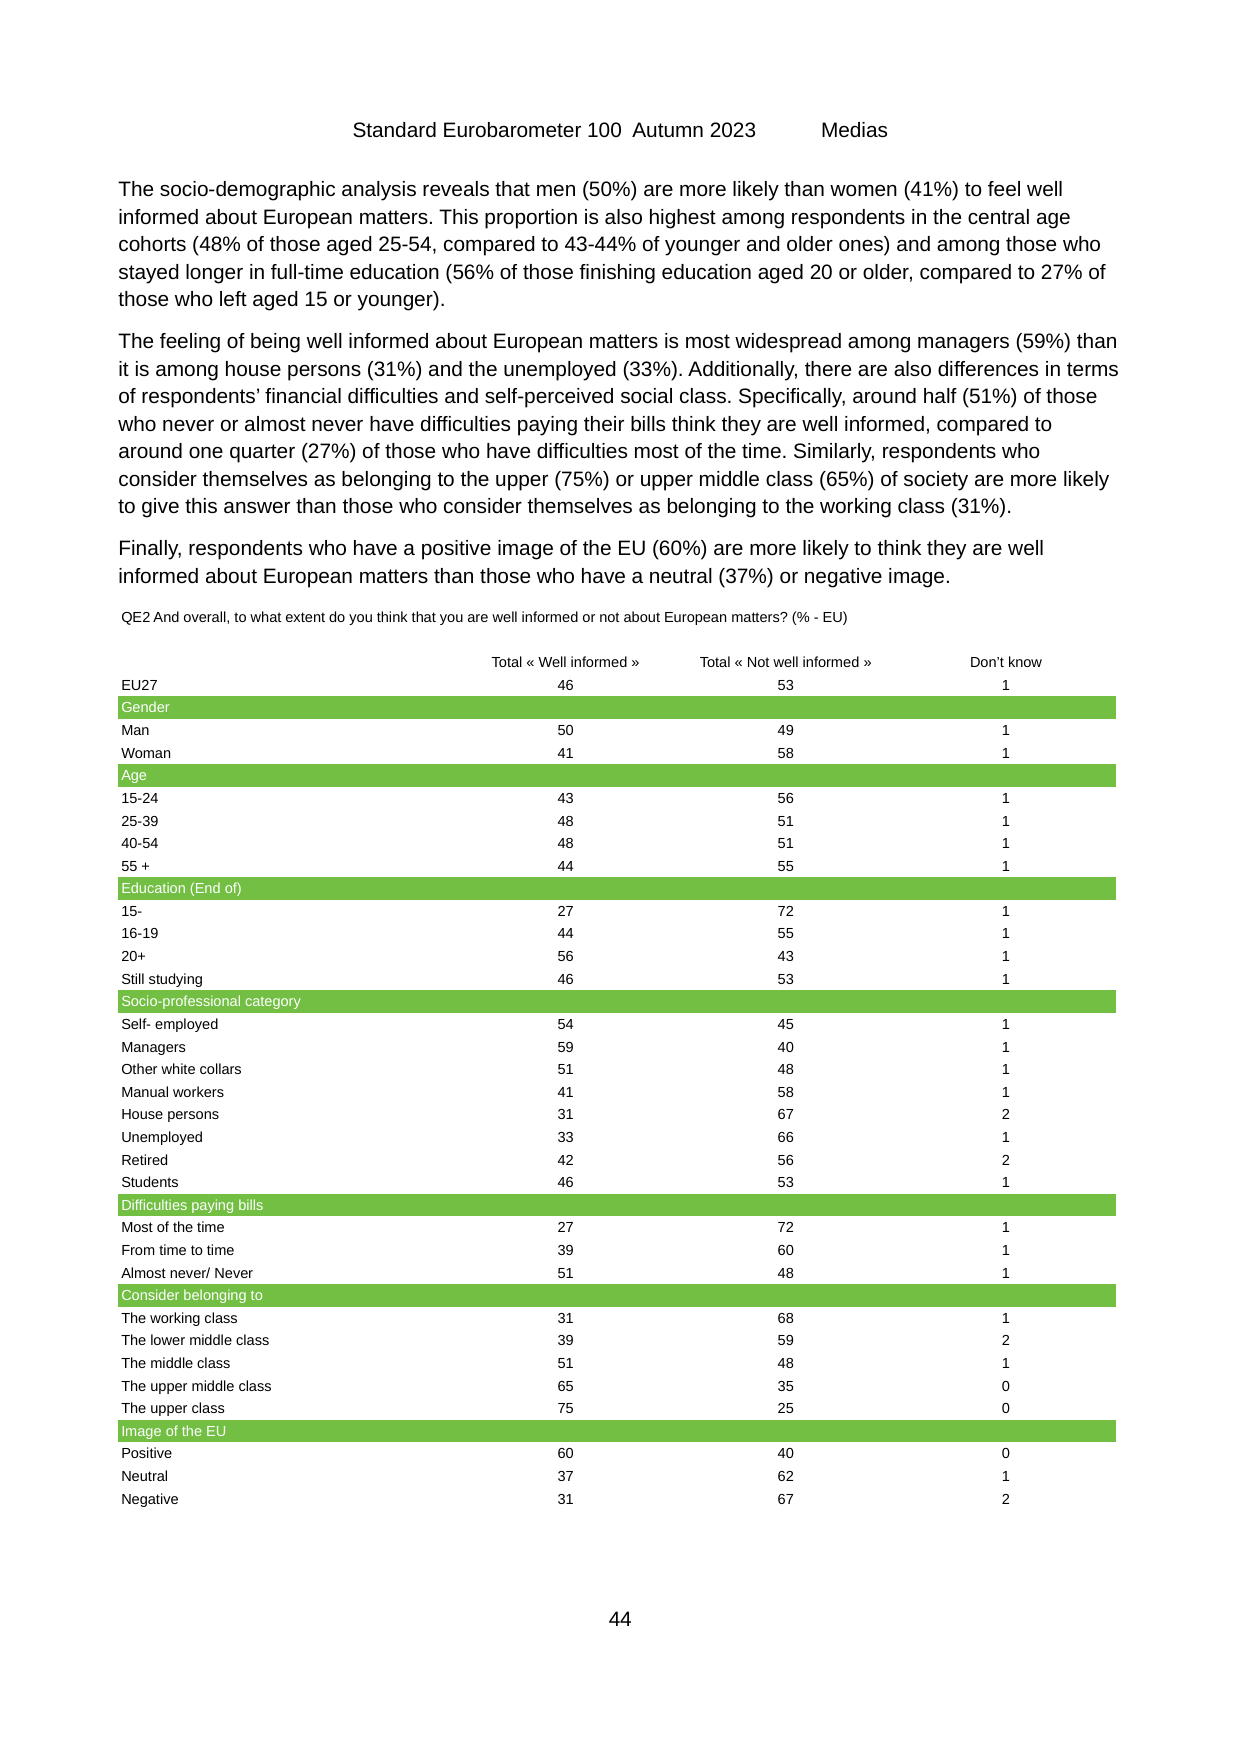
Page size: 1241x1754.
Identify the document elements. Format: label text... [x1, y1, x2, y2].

table_cell 27 [455, 1216, 675, 1239]
table_cell 51 [455, 1261, 675, 1284]
table_cell [118, 629, 455, 651]
table_cell 1 [896, 809, 1116, 832]
table_cell 68 [675, 1307, 896, 1329]
table_header QE2 And overall, to what extent do you think that you are well informed or not about European matters? (% - EU) [118, 606, 1116, 628]
table_cell 75 [455, 1397, 675, 1419]
table_cell 0 [896, 1397, 1116, 1419]
table_cell 25-39 [118, 809, 455, 832]
table_cell 39 [455, 1329, 675, 1352]
table_cell 66 [675, 1126, 896, 1148]
table_cell 1 [896, 719, 1116, 741]
table_cell 1 [896, 787, 1116, 809]
table_cell 31 [455, 1488, 675, 1510]
table_cell [896, 1420, 1116, 1442]
table_cell 65 [455, 1374, 675, 1397]
text The socio-demographic analysis reveals that men (50%) are more likely than women (41%) to feel well informed about European matters. This proportion is also highest among respondents in the central age cohorts (48% of those aged 25-54, compared to 43-44% of younger and older ones) and among those who stayed longer in full-time education (56% of those finishing education aged 20 or older, compared to 27% of those who left aged 15 or younger). [118, 177, 1122, 311]
table_cell 55 [675, 855, 896, 877]
table_cell 2 [896, 1103, 1116, 1126]
table_cell [455, 696, 675, 719]
table_cell EU27 [118, 674, 455, 696]
table_cell 1 [896, 1352, 1116, 1374]
table_cell [896, 696, 1116, 719]
table_cell 72 [675, 1216, 896, 1239]
table_cell 67 [675, 1103, 896, 1126]
table_cell [455, 629, 675, 651]
table_cell Man [118, 719, 455, 741]
table_cell The lower middle class [118, 1329, 455, 1352]
table_cell 1 [896, 855, 1116, 877]
table_cell 60 [455, 1442, 675, 1465]
table_cell [455, 877, 675, 900]
table_cell 1 [896, 1307, 1116, 1329]
table_cell 46 [455, 674, 675, 696]
table_cell 40 [675, 1035, 896, 1058]
table_cell [675, 877, 896, 900]
table_cell [455, 1284, 675, 1307]
table_cell Most of the time [118, 1216, 455, 1239]
table_cell 59 [455, 1035, 675, 1058]
table_cell 1 [896, 1465, 1116, 1487]
table_cell 45 [675, 1013, 896, 1035]
table_cell The middle class [118, 1352, 455, 1374]
table_cell 0 [896, 1374, 1116, 1397]
table_cell The working class [118, 1307, 455, 1329]
table_cell 35 [675, 1374, 896, 1397]
table_cell Gender [118, 696, 455, 719]
table_cell 48 [455, 832, 675, 854]
table_cell 37 [455, 1465, 675, 1487]
table_cell 67 [675, 1488, 896, 1510]
table_cell [896, 877, 1116, 900]
table_cell 1 [896, 1171, 1116, 1193]
table_cell [896, 764, 1116, 787]
table_cell 1 [896, 922, 1116, 945]
table_cell 42 [455, 1148, 675, 1171]
table_cell [675, 764, 896, 787]
table_cell 2 [896, 1329, 1116, 1352]
table_cell [896, 629, 1116, 651]
table_cell Socio-professional category [118, 990, 455, 1013]
table_cell 1 [896, 1013, 1116, 1035]
table_cell 1 [896, 674, 1116, 696]
table_cell [675, 990, 896, 1013]
table_cell 2 [896, 1488, 1116, 1510]
table_cell Other white collars [118, 1058, 455, 1081]
table_cell 1 [896, 741, 1116, 764]
table_cell 1 [896, 1261, 1116, 1284]
text The feeling of being well informed about European matters is most widespread among managers (59%) than it is among house persons (31%) and the unemployed (33%). Additionally, there are also differences in terms of respondents’ financial difficulties and self-perceived social class. Specifically, around half (51%) of those who never or almost never have difficulties paying their bills think they are well informed, compared to around one quarter (27%) of those who have difficulties most of the time. Similarly, respondents who consider themselves as belonging to the upper (75%) or upper middle class (65%) of society are more likely to give this answer than those who consider themselves as belonging to the working class (31%). [118, 329, 1122, 518]
table_cell 48 [455, 809, 675, 832]
table_cell 39 [455, 1239, 675, 1261]
text Finally, respondents who have a positive image of the EU (60%) are more likely to think they are well informed about European matters than those who have a neutral (37%) or negative image. [118, 536, 1122, 588]
table_cell 51 [675, 809, 896, 832]
table_cell 56 [675, 787, 896, 809]
table_cell 51 [675, 832, 896, 854]
table_cell 1 [896, 1239, 1116, 1261]
table_cell 2 [896, 1148, 1116, 1171]
table_cell 55 [675, 922, 896, 945]
table_cell 72 [675, 900, 896, 922]
table_cell 54 [455, 1013, 675, 1035]
table_cell The upper middle class [118, 1374, 455, 1397]
table_cell Still studying [118, 968, 455, 990]
table_cell 48 [675, 1261, 896, 1284]
table_cell 44 [455, 855, 675, 877]
table_cell 51 [455, 1352, 675, 1374]
table_cell [675, 629, 896, 651]
table_cell 31 [455, 1103, 675, 1126]
table_cell [896, 990, 1116, 1013]
table_cell Unemployed [118, 1126, 455, 1148]
table_cell 48 [675, 1352, 896, 1374]
table_cell 1 [896, 1058, 1116, 1081]
table_cell 0 [896, 1442, 1116, 1465]
table_cell House persons [118, 1103, 455, 1126]
table_cell Total « Not well informed » [675, 651, 896, 674]
table_cell 50 [455, 719, 675, 741]
table_cell Positive [118, 1442, 455, 1465]
table_cell 53 [675, 1171, 896, 1193]
table_cell Students [118, 1171, 455, 1193]
table_cell 1 [896, 900, 1116, 922]
table_cell 49 [675, 719, 896, 741]
table_cell Woman [118, 741, 455, 764]
table_cell 15-24 [118, 787, 455, 809]
table_cell 59 [675, 1329, 896, 1352]
table_cell 20+ [118, 945, 455, 967]
table_cell 33 [455, 1126, 675, 1148]
table_cell 58 [675, 1081, 896, 1103]
table_cell Consider belonging to [118, 1284, 455, 1307]
table_cell 56 [675, 1148, 896, 1171]
table_cell [455, 764, 675, 787]
table_cell 58 [675, 741, 896, 764]
table_cell 55 + [118, 855, 455, 877]
table_cell [455, 1420, 675, 1442]
table_cell [455, 1194, 675, 1216]
table_cell Education (End of) [118, 877, 455, 900]
table_cell 1 [896, 968, 1116, 990]
table_cell 1 [896, 832, 1116, 854]
table_cell 15- [118, 900, 455, 922]
table_cell Total « Well informed » [455, 651, 675, 674]
table_cell 27 [455, 900, 675, 922]
table_cell 60 [675, 1239, 896, 1261]
table_cell Negative [118, 1488, 455, 1510]
table_cell 31 [455, 1307, 675, 1329]
table_cell 43 [455, 787, 675, 809]
table_cell 16-19 [118, 922, 455, 945]
table_cell 1 [896, 1126, 1116, 1148]
table_cell [675, 1420, 896, 1442]
table_cell Don’t know [896, 651, 1116, 674]
table_cell 40 [675, 1442, 896, 1465]
table_cell 46 [455, 968, 675, 990]
table_cell 46 [455, 1171, 675, 1193]
table_cell Almost never/ Never [118, 1261, 455, 1284]
table_cell 51 [455, 1058, 675, 1081]
table_cell [455, 990, 675, 1013]
table_cell 41 [455, 1081, 675, 1103]
table_cell 40-54 [118, 832, 455, 854]
table_cell [675, 696, 896, 719]
table_cell 62 [675, 1465, 896, 1487]
table_cell Neutral [118, 1465, 455, 1487]
table_cell From time to time [118, 1239, 455, 1261]
table_cell Managers [118, 1035, 455, 1058]
table_cell 53 [675, 674, 896, 696]
table_cell Difficulties paying bills [118, 1194, 455, 1216]
table_cell Image of the EU [118, 1420, 455, 1442]
table_cell 1 [896, 945, 1116, 967]
table_cell 1 [896, 1216, 1116, 1239]
table_cell The upper class [118, 1397, 455, 1419]
table_cell [675, 1284, 896, 1307]
table_cell [675, 1194, 896, 1216]
table_cell 1 [896, 1035, 1116, 1058]
table_cell 1 [896, 1081, 1116, 1103]
table_cell [896, 1194, 1116, 1216]
table_cell Self- employed [118, 1013, 455, 1035]
table_cell 56 [455, 945, 675, 967]
table_cell 44 [455, 922, 675, 945]
table_cell 53 [675, 968, 896, 990]
table_cell Retired [118, 1148, 455, 1171]
table_cell 41 [455, 741, 675, 764]
table_cell 43 [675, 945, 896, 967]
table_cell 48 [675, 1058, 896, 1081]
table_cell 25 [675, 1397, 896, 1419]
table_cell [118, 651, 455, 674]
table_cell [896, 1284, 1116, 1307]
table_cell Manual workers [118, 1081, 455, 1103]
table_cell Age [118, 764, 455, 787]
